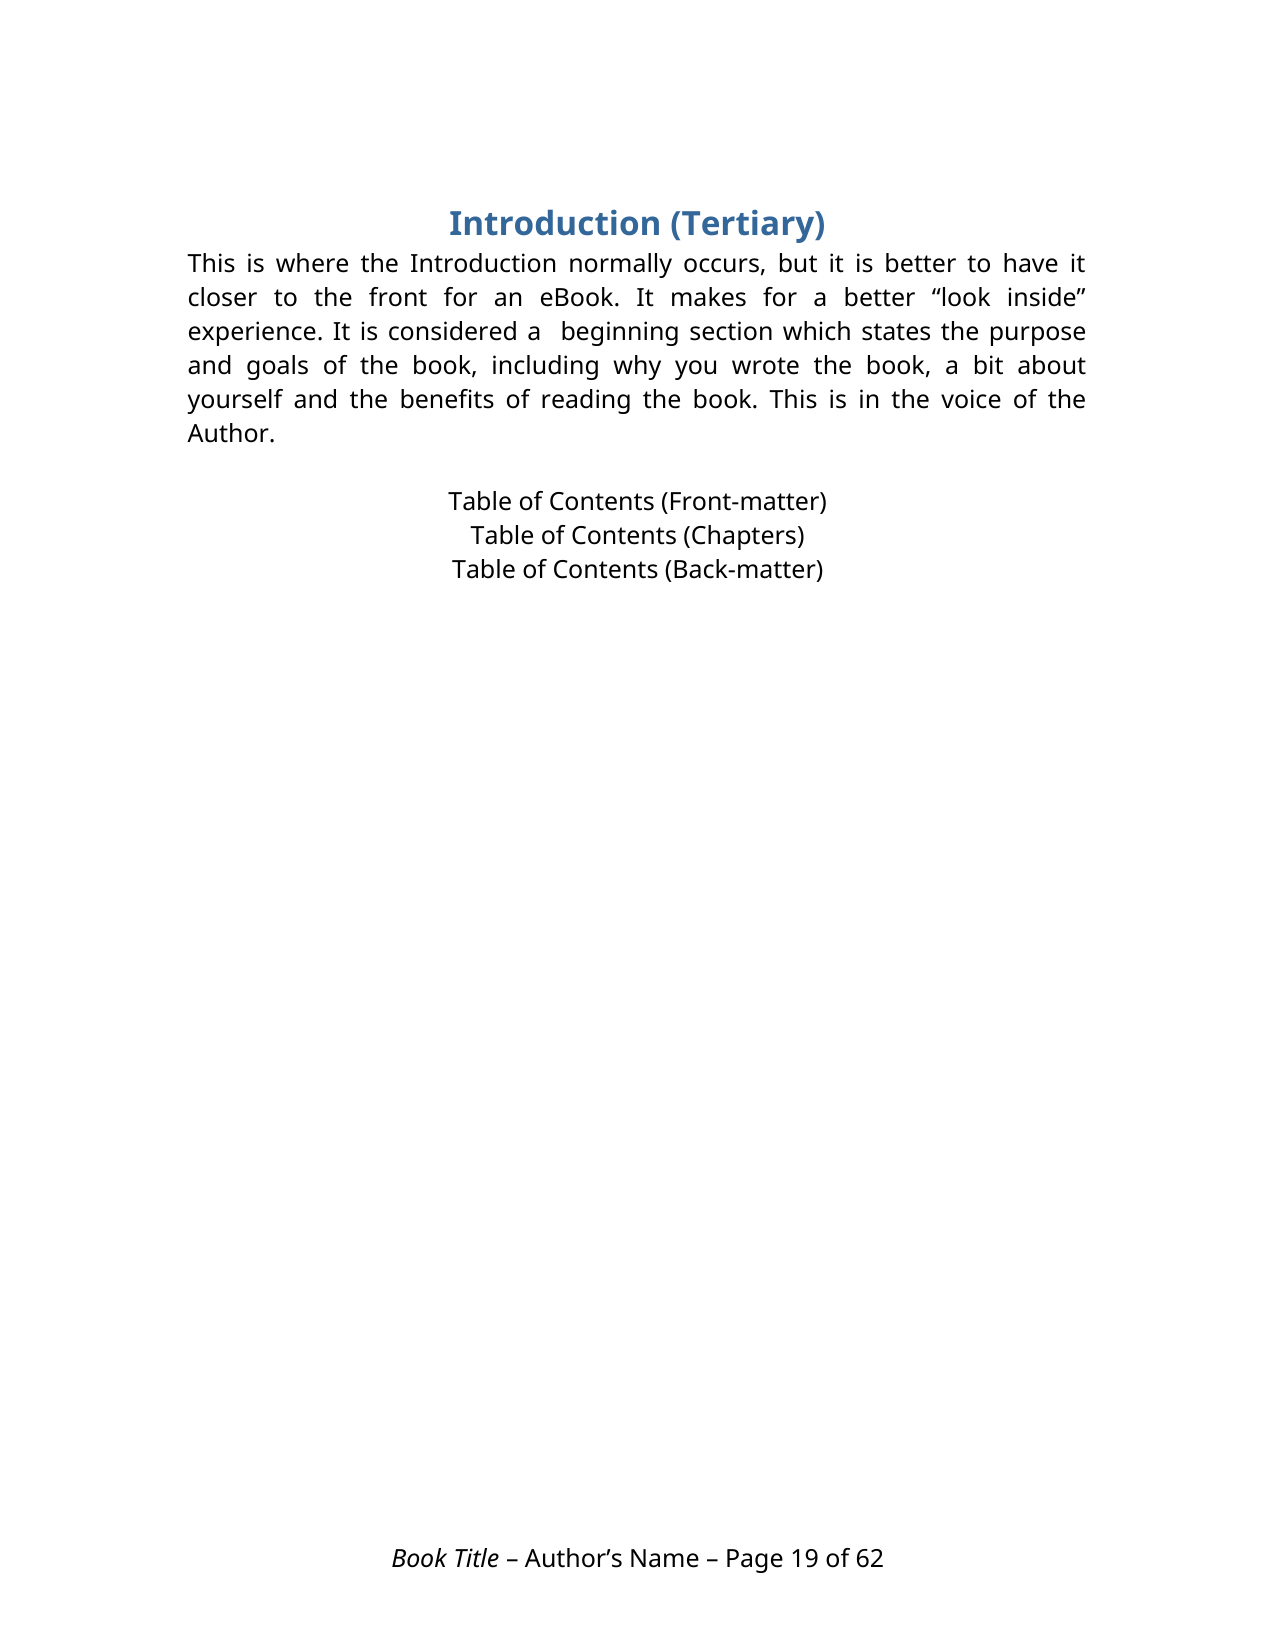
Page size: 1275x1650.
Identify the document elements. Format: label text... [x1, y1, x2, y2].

text Table of Contents (Chapters) [187, 518, 1087, 552]
text Table of Contents (Front-matter) [187, 484, 1087, 518]
text Table of Contents (Back-matter) [187, 552, 1087, 586]
text This is where the Introduction normally occurs, but it is better to have it closer to the front for an eBook. It makes for a better “look inside” experience. It is considered a beginning section which states the purpose and goals of the book, including why you wrote the book, a bit about yourself and the benefits of reading the book. This is in the voice of the Author. [187, 245, 1087, 450]
subtitle Introduction (Tertiary) [187, 200, 1087, 245]
